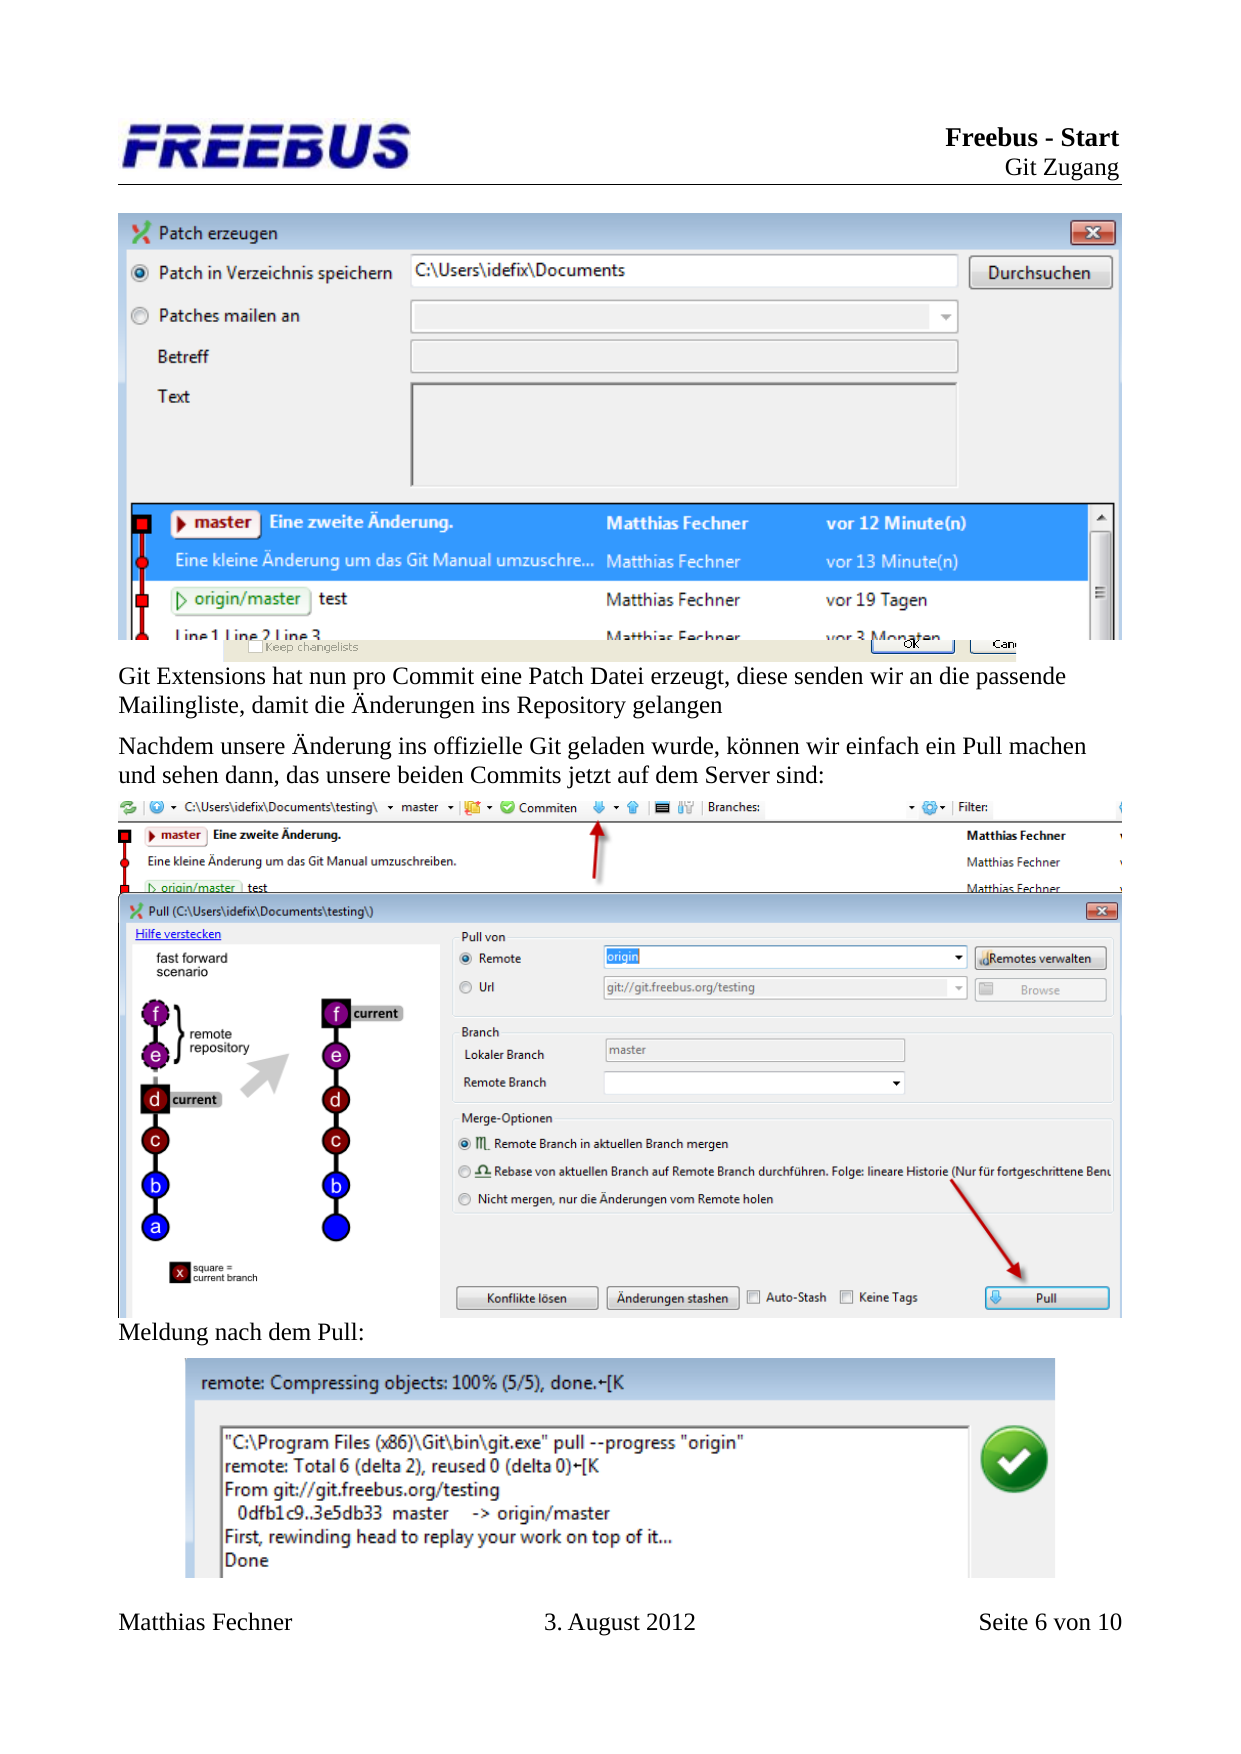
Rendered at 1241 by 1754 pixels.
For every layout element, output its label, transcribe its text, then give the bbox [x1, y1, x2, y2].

text Meldung nach dem Pull: [118, 1318, 1122, 1346]
text Nachdem unsere Änderung ins offizielle Git geladen wurde, können wir einfach ein Pull machen und sehen dann, das unsere beiden Commits jetzt auf dem Server sind: [118, 731, 1122, 789]
picture [184, 1358, 1056, 1578]
picture [118, 801, 1122, 1318]
picture [118, 118, 411, 172]
text Git Extensions hat nun pro Commit eine Patch Datei erzeugt, diese senden wir an die passende Mailingliste, damit die Änderungen ins Repository gelangen [118, 640, 1122, 719]
picture [118, 213, 1122, 662]
